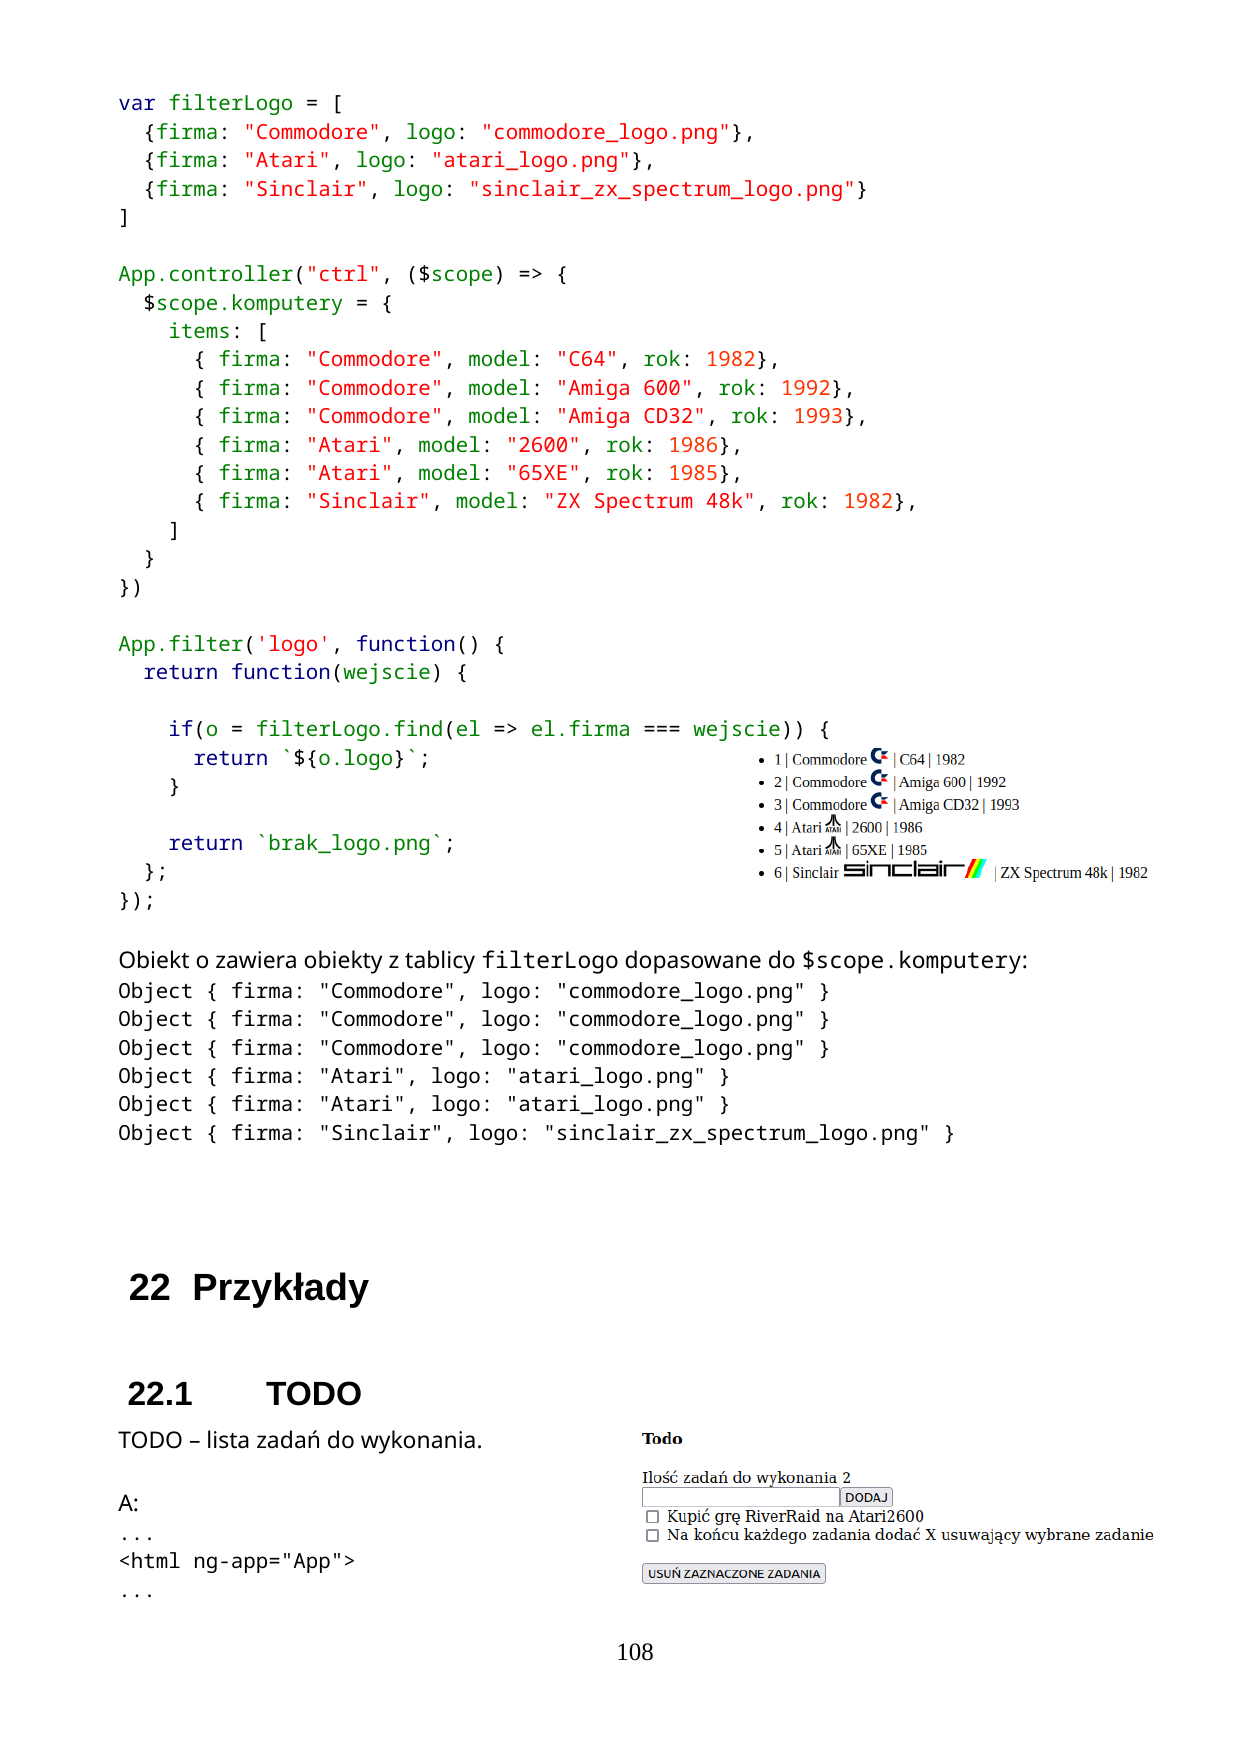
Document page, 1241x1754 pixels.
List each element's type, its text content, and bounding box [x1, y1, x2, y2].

text } [118, 771, 753, 799]
text { firma: "Commodore", model: "C64", rok: 1982}, [118, 344, 1152, 373]
text $scope.komputery = { [118, 288, 1152, 316]
text App.controller("ctrl", ($scope) => { [118, 259, 1152, 288]
picture [640, 1428, 1154, 1586]
text { firma: "Commodore", model: "Amiga 600", rok: 1992}, [118, 373, 1152, 401]
text { firma: "Atari", model: "2600", rok: 1986}, [118, 430, 1152, 458]
text } [118, 543, 1152, 572]
text return `brak_logo.png`; [118, 828, 753, 856]
text Object { firma: "Atari", logo: "atari_logo.png" } [118, 1089, 1152, 1118]
text }); [118, 885, 1152, 913]
text Object { firma: "Atari", logo: "atari_logo.png" } [118, 1061, 1152, 1089]
text return function(wejscie) { [118, 657, 1152, 686]
text Object { firma: "Sinclair", logo: "sinclair_zx_spectrum_logo.png" } [118, 1118, 1152, 1146]
text return `${o.logo}`; [118, 743, 1152, 771]
text A: [118, 1487, 640, 1518]
text }) [118, 572, 1152, 600]
subtitle Przykłady [118, 1265, 1152, 1309]
text var filterLogo = [ [118, 88, 1152, 117]
text Object { firma: "Commodore", logo: "commodore_logo.png" } [118, 1033, 1152, 1061]
text ... [118, 1518, 640, 1547]
text Obiekt o zawiera obiekty z tablicy filterLogo dopasowane do $scope.komputery: [118, 944, 1152, 976]
picture [753, 748, 1153, 883]
text { firma: "Commodore", model: "Amiga CD32", rok: 1993}, [118, 401, 1152, 430]
text }; [118, 856, 1152, 885]
text Object { firma: "Commodore", logo: "commodore_logo.png" } [118, 1004, 1152, 1033]
text {firma: "Commodore", logo: "commodore_logo.png"}, [118, 117, 1152, 145]
text ] [118, 515, 1152, 543]
text if(o = filterLogo.find(el => el.firma === wejscie)) { [118, 714, 1152, 743]
text { firma: "Sinclair", model: "ZX Spectrum 48k", rok: 1982}, [118, 487, 1152, 515]
text {firma: "Sinclair", logo: "sinclair_zx_spectrum_logo.png"} [118, 174, 1152, 202]
subtitle TODO [118, 1373, 1152, 1412]
text TODO – lista zadań do wykonania. [118, 1424, 1152, 1456]
text items: [ [118, 316, 1152, 344]
text ] [118, 202, 1152, 231]
text { firma: "Atari", model: "65XE", rok: 1985}, [118, 458, 1152, 487]
text <html ng-app="App"> [118, 1547, 640, 1575]
text {firma: "Atari", logo: "atari_logo.png"}, [118, 145, 1152, 174]
text ... [118, 1575, 1152, 1603]
text App.filter('logo', function() { [118, 629, 1152, 657]
text Object { firma: "Commodore", logo: "commodore_logo.png" } [118, 976, 1152, 1004]
